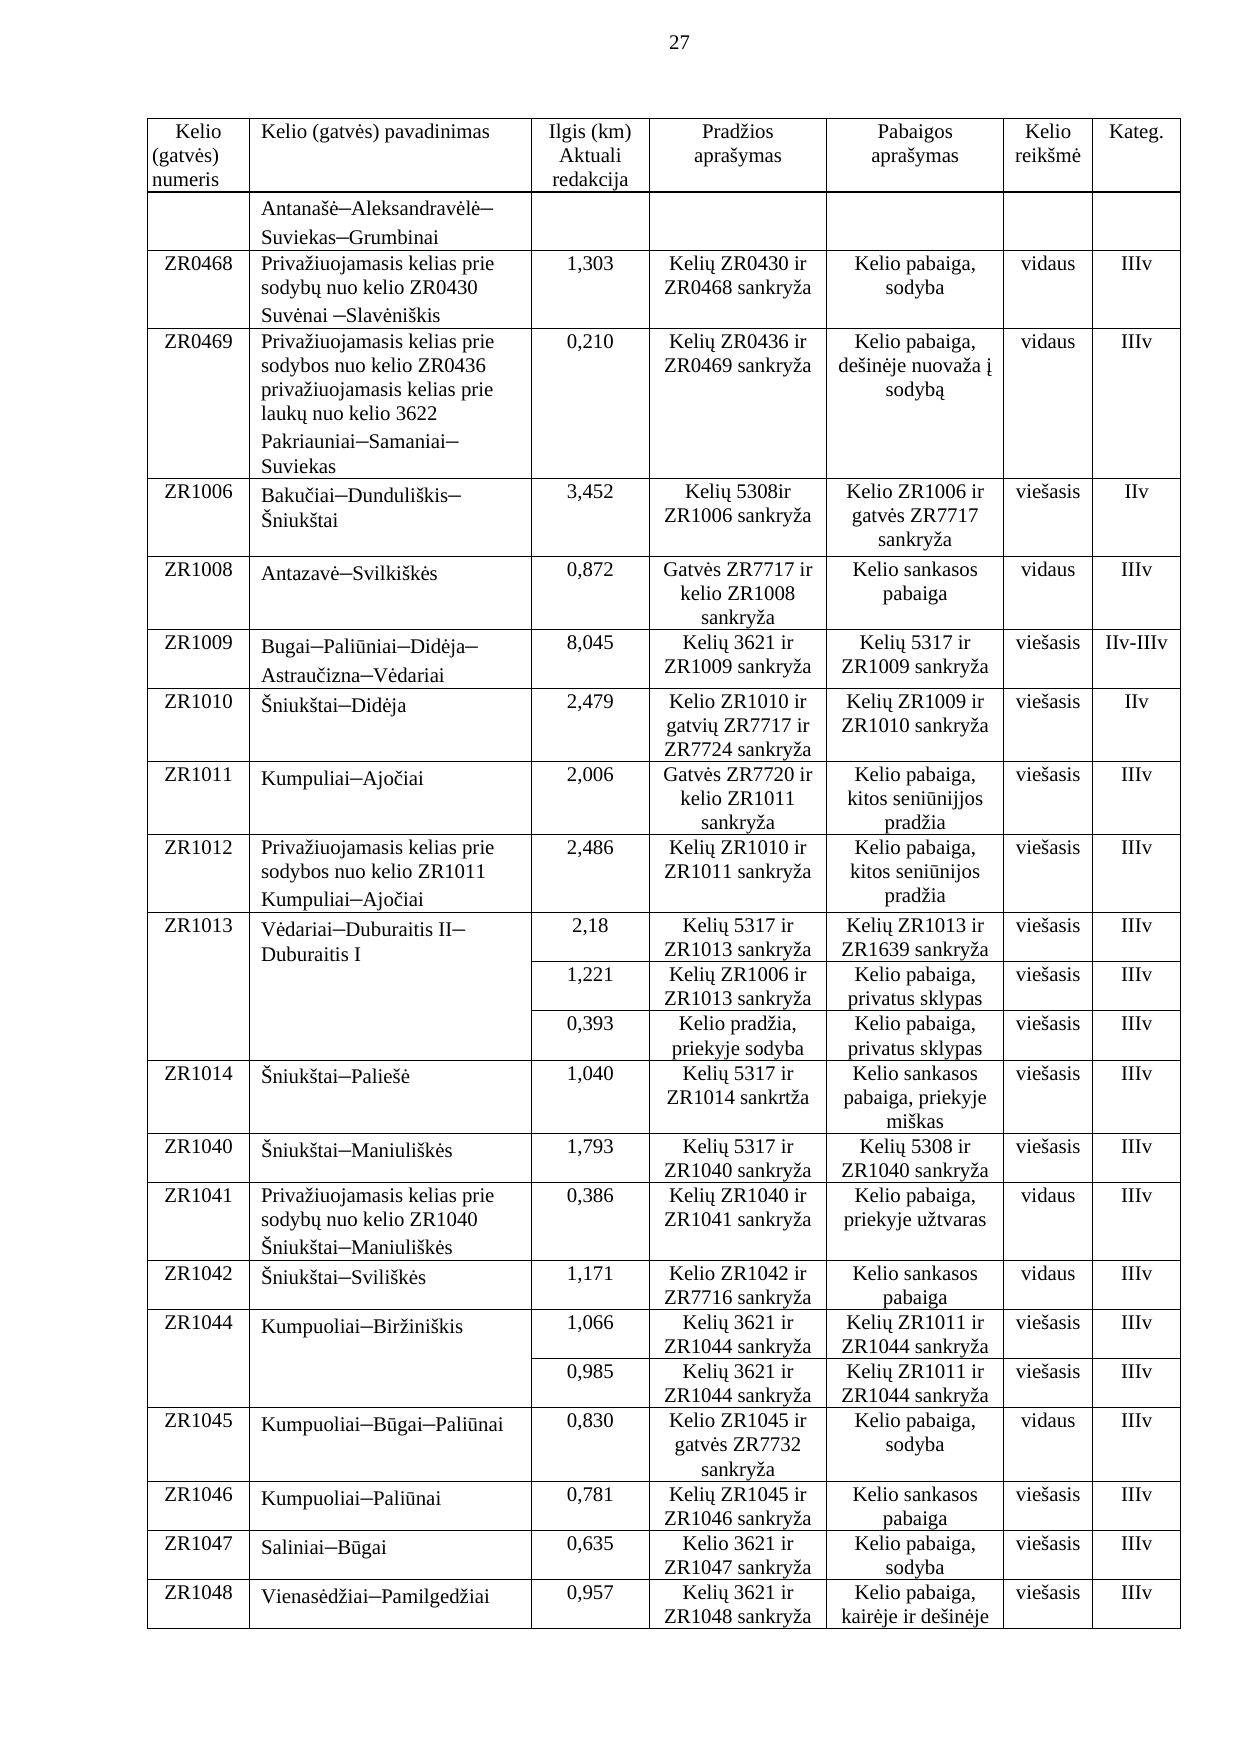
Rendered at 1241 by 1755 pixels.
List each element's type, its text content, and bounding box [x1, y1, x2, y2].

table_cell 0,386 [532, 1183, 649, 1260]
table_cell Vienasėdžiai–Pamilgedžiai [250, 1580, 531, 1628]
table_cell IIIv [1093, 1310, 1180, 1358]
table_cell viešasis [1004, 479, 1092, 556]
table_cell viešasis [1004, 1011, 1092, 1059]
table_cell Kumpuoliai–Paliūnai [250, 1482, 531, 1530]
table_cell Antanašė–Aleksandravėlė–Suviekas–Grumbinai [250, 193, 531, 250]
table_cell Šniukštai–Didėja [250, 689, 531, 761]
table_cell IIIv [1093, 1061, 1180, 1133]
table_cell ZR1041 [148, 1183, 249, 1260]
table_cell Kelių ZR1011 ir ZR1044 sankryža [827, 1310, 1003, 1358]
table_cell 3,452 [532, 479, 649, 556]
table_cell Privažiuojamasis kelias prie sodybos nuo kelio ZR0436 privažiuojamasis kelias prie laukų nuo kelio 3622 Pakriauniai–Samaniai–Suviekas [250, 329, 531, 478]
table_cell 0,872 [532, 557, 649, 629]
table_cell IIIv [1093, 1482, 1180, 1530]
table_cell Gatvės ZR7717 ir kelio ZR1008 sankryža [650, 557, 826, 629]
table_cell IIIv [1093, 1580, 1180, 1628]
table_cell ZR1006 [148, 479, 249, 556]
table_cell ZR1042 [148, 1261, 249, 1309]
table_cell 8,045 [532, 630, 649, 688]
table_cell ZR1008 [148, 557, 249, 629]
table_cell ZR0468 [148, 251, 249, 328]
table_cell Kelio 3621 ir ZR1047 sankryža [650, 1531, 826, 1579]
table_cell Kelio pabaiga, priekyje užtvaras [827, 1183, 1003, 1260]
table_cell Vėdariai–Duburaitis II–Duburaitis I [250, 913, 531, 1059]
table_cell ZR1011 [148, 762, 249, 834]
table_cell IIv-IIIv [1093, 630, 1180, 688]
table_header Kateg. [1093, 119, 1180, 191]
table_cell Bugai–Paliūniai–Didėja–Astraučizna–Vėdariai [250, 630, 531, 688]
table_cell Kelių ZR1011 ir ZR1044 sankryža [827, 1359, 1003, 1407]
table_cell Kelio ZR1006 ir gatvės ZR7717 sankryža [827, 479, 1003, 556]
table_cell ZR1040 [148, 1134, 249, 1182]
table_cell Šniukštai–Paliešė [250, 1061, 531, 1133]
table_cell Privažiuojamasis kelias prie sodybų nuo kelio ZR0430 Suvėnai –Slavėniškis [250, 251, 531, 328]
table_cell Privažiuojamasis kelias prie sodybos nuo kelio ZR1011 Kumpuliai–Ajočiai [250, 835, 531, 912]
table_cell 0,393 [532, 1011, 649, 1059]
table_cell 0,210 [532, 329, 649, 478]
table_cell Kelio pabaiga, sodyba [827, 251, 1003, 328]
table_cell IIIv [1093, 251, 1180, 328]
table_cell viešasis [1004, 1531, 1092, 1579]
table_cell ZR1010 [148, 689, 249, 761]
table_cell 2,006 [532, 762, 649, 834]
table_cell ZR1012 [148, 835, 249, 912]
table_cell ZR1048 [148, 1580, 249, 1628]
table_cell Kelio pabaiga, privatus sklypas [827, 962, 1003, 1010]
table_cell 1,171 [532, 1261, 649, 1309]
table_cell vidaus [1004, 251, 1092, 328]
table_cell Kelių ZR1045 ir ZR1046 sankryža [650, 1482, 826, 1530]
table_cell 2,486 [532, 835, 649, 912]
table_cell IIIv [1093, 962, 1180, 1010]
table_cell Kelių 5317 ir ZR1013 sankryža [650, 913, 826, 961]
table_cell Kelių 5317 ir ZR1040 sankryža [650, 1134, 826, 1182]
table_cell 1,040 [532, 1061, 649, 1133]
table_cell Kelio pabaiga, sodyba [827, 1408, 1003, 1481]
table_header Pradžios aprašymas [650, 119, 826, 191]
table_cell [148, 193, 249, 250]
table_header Pabaigos aprašymas [827, 119, 1003, 191]
table_cell 0,957 [532, 1580, 649, 1628]
table_cell Kelio sankasos pabaiga [827, 1261, 1003, 1309]
table_cell Kelio pradžia, priekyje sodyba [650, 1011, 826, 1059]
table_cell Kelių 3621 ir ZR1009 sankryža [650, 630, 826, 688]
table_cell viešasis [1004, 1134, 1092, 1182]
table_cell Šniukštai–Maniuliškės [250, 1134, 531, 1182]
table_cell Saliniai–Būgai [250, 1531, 531, 1579]
table_cell IIIv [1093, 1261, 1180, 1309]
table_cell 2,18 [532, 913, 649, 961]
table_cell Kelio pabaiga, kairėje ir dešinėje [827, 1580, 1003, 1628]
table_cell Kelio ZR1010 ir gatvių ZR7717 ir ZR7724 sankryža [650, 689, 826, 761]
table_cell Kumpuoliai–Būgai–Paliūnai [250, 1408, 531, 1481]
table_cell vidaus [1004, 1261, 1092, 1309]
table_cell 0,830 [532, 1408, 649, 1481]
table_cell Kelio ZR1042 ir ZR7716 sankryža [650, 1261, 826, 1309]
table_cell IIIv [1093, 1011, 1180, 1059]
table_cell 2,479 [532, 689, 649, 761]
table_cell Antazavė–Svilkiškės [250, 557, 531, 629]
table_cell IIIv [1093, 557, 1180, 629]
table_cell viešasis [1004, 913, 1092, 961]
table_cell ZR1014 [148, 1061, 249, 1133]
table_cell Kelio ZR1045 ir gatvės ZR7732 sankryža [650, 1408, 826, 1481]
table_cell viešasis [1004, 689, 1092, 761]
table_cell Kelių ZR1006 ir ZR1013 sankryža [650, 962, 826, 1010]
table_cell Kumpuliai–Ajočiai [250, 762, 531, 834]
table_cell Kelio sankasos pabaiga [827, 557, 1003, 629]
table_cell Kelio pabaiga, privatus sklypas [827, 1011, 1003, 1059]
table_cell ZR1046 [148, 1482, 249, 1530]
table_cell Kelių ZR1013 ir ZR1639 sankryža [827, 913, 1003, 961]
table_cell IIIv [1093, 1408, 1180, 1481]
table_cell [1004, 193, 1092, 250]
table_cell viešasis [1004, 962, 1092, 1010]
table_cell ZR1044 [148, 1310, 249, 1407]
table_cell Kelio pabaiga, kitos seniūnijjos pradžia [827, 762, 1003, 834]
table_cell Kelių ZR0430 ir ZR0468 sankryža [650, 251, 826, 328]
table_cell Kelių 3621 ir ZR1044 sankryža [650, 1359, 826, 1407]
table_cell Kelio sankasos pabaiga, priekyje miškas [827, 1061, 1003, 1133]
table_cell Kelių 5308ir ZR1006 sankryža [650, 479, 826, 556]
table_cell Kelių ZR0436 ir ZR0469 sankryža [650, 329, 826, 478]
table_cell Kelio pabaiga, dešinėje nuovaža į sodybą [827, 329, 1003, 478]
table_cell ZR0469 [148, 329, 249, 478]
table_cell IIIv [1093, 835, 1180, 912]
table_cell Kelių 5317 ir ZR1014 sankrtža [650, 1061, 826, 1133]
table_cell IIIv [1093, 1183, 1180, 1260]
table_cell 1,221 [532, 962, 649, 1010]
table_cell ZR1045 [148, 1408, 249, 1481]
table_cell Kelių ZR1040 ir ZR1041 sankryža [650, 1183, 826, 1260]
table_cell 0,635 [532, 1531, 649, 1579]
table_cell Kelių 5308 ir ZR1040 sankryža [827, 1134, 1003, 1182]
table_cell Kelių 5317 ir ZR1009 sankryža [827, 630, 1003, 688]
table_cell ZR1047 [148, 1531, 249, 1579]
table_cell 1,303 [532, 251, 649, 328]
table_cell vidaus [1004, 557, 1092, 629]
table_cell [650, 193, 826, 250]
table_cell Šniukštai–Sviliškės [250, 1261, 531, 1309]
table_cell IIv [1093, 479, 1180, 556]
table_cell Kumpuoliai–Biržiniškis [250, 1310, 531, 1407]
table_cell IIIv [1093, 1531, 1180, 1579]
table_cell 0,985 [532, 1359, 649, 1407]
table_cell Kelių 3621 ir ZR1044 sankryža [650, 1310, 826, 1358]
table_cell Gatvės ZR7720 ir kelio ZR1011 sankryža [650, 762, 826, 834]
table_cell [1093, 193, 1180, 250]
table_header Kelio reikšmė [1004, 119, 1092, 191]
table_cell ZR1013 [148, 913, 249, 1059]
table_cell viešasis [1004, 1310, 1092, 1358]
table_cell IIIv [1093, 913, 1180, 961]
table_cell viešasis [1004, 1580, 1092, 1628]
table_cell Kelių ZR1010 ir ZR1011 sankryža [650, 835, 826, 912]
table_cell Kelio pabaiga, sodyba [827, 1531, 1003, 1579]
table_cell IIv [1093, 689, 1180, 761]
table_cell Bakučiai–Dunduliškis–Šniukštai [250, 479, 531, 556]
table_cell 0,781 [532, 1482, 649, 1530]
table_header Kelio (gatvės) pavadinimas [250, 119, 531, 191]
table_cell IIIv [1093, 1359, 1180, 1407]
table_cell IIIv [1093, 1134, 1180, 1182]
table_cell viešasis [1004, 835, 1092, 912]
table_cell vidaus [1004, 329, 1092, 478]
table_cell [532, 193, 649, 250]
table_cell 1,793 [532, 1134, 649, 1182]
table_cell Kelio pabaiga, kitos seniūnijos pradžia [827, 835, 1003, 912]
table_cell 1,066 [532, 1310, 649, 1358]
table_cell Privažiuojamasis kelias prie sodybų nuo kelio ZR1040 Šniukštai–Maniuliškės [250, 1183, 531, 1260]
table_cell vidaus [1004, 1408, 1092, 1481]
table_cell viešasis [1004, 1482, 1092, 1530]
table_cell vidaus [1004, 1183, 1092, 1260]
table_cell IIIv [1093, 762, 1180, 834]
table_cell ZR1009 [148, 630, 249, 688]
table_cell Kelių ZR1009 ir ZR1010 sankryža [827, 689, 1003, 761]
table_header Kelio (gatvės) numeris [148, 119, 249, 191]
table_cell viešasis [1004, 630, 1092, 688]
table_cell viešasis [1004, 762, 1092, 834]
table_cell IIIv [1093, 329, 1180, 478]
table_cell [827, 193, 1003, 250]
table_header Ilgis (km) Aktuali redakcija [532, 119, 649, 191]
table_cell viešasis [1004, 1061, 1092, 1133]
table_cell Kelių 3621 ir ZR1048 sankryža [650, 1580, 826, 1628]
table_cell viešasis [1004, 1359, 1092, 1407]
table_cell Kelio sankasos pabaiga [827, 1482, 1003, 1530]
